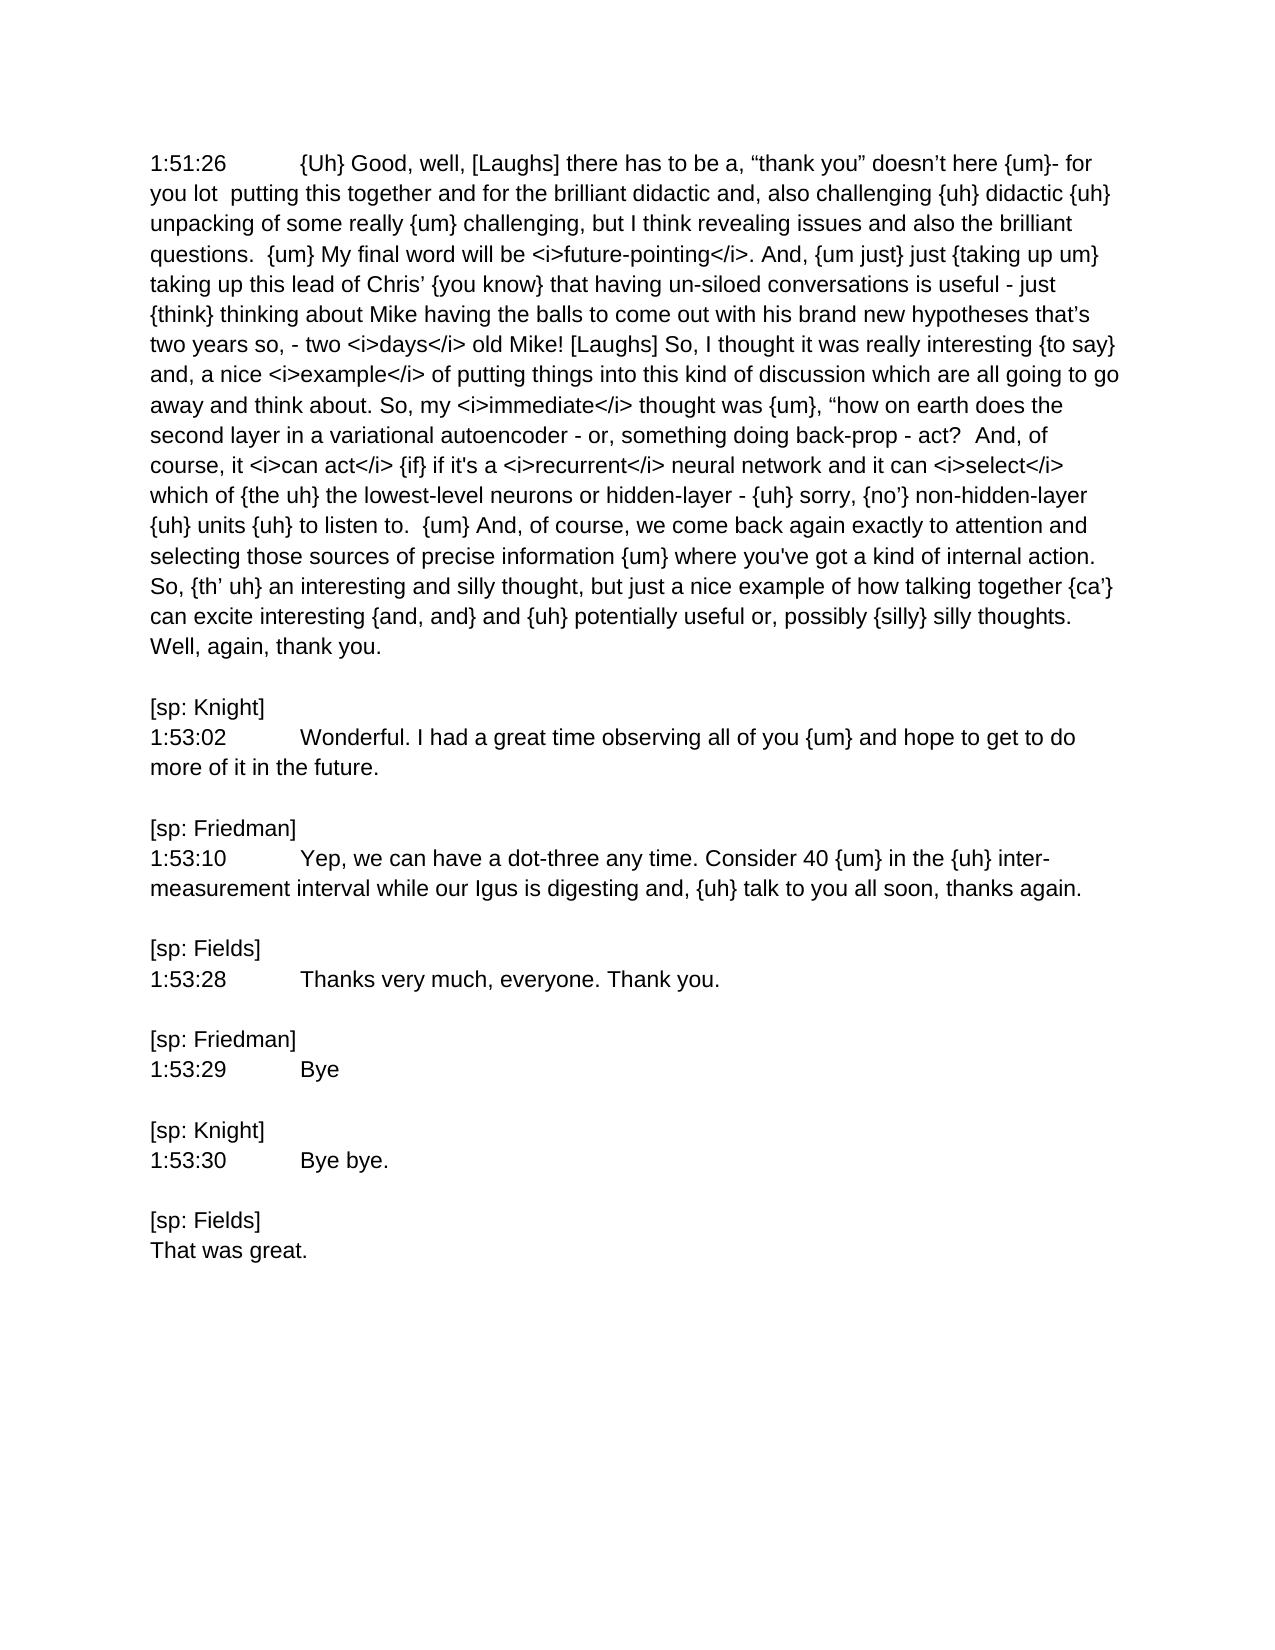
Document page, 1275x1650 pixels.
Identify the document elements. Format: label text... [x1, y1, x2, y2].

text 1:53:02 Wonderful. I had a great time observing all of you {um} and hope to get to do more of it in the future. [150, 724, 1125, 781]
text [sp: Fields] [150, 935, 1125, 962]
text 1:53:29 Bye [150, 1056, 1125, 1083]
text [sp: Knight] [150, 694, 1125, 720]
text 1:53:10 Yep, we can have a dot-three any time. Consider 40 {um} in the {uh} inter-measurement interval while our Igus is digesting and, {uh} talk to you all soon, thanks again. [150, 845, 1125, 901]
text 1:53:30 Bye bye. [150, 1147, 1125, 1173]
text 1:53:28 Thanks very much, everyone. Thank you. [150, 966, 1125, 992]
text [sp: Fields] [150, 1207, 1125, 1234]
text 1:51:26 {Uh} Good, well, [Laughs] there has to be a, “thank you” doesn’t here {um}- for you lot putting this together and for the brilliant didactic and, also challenging {uh} didactic {uh} unpacking of some really {um} challenging, but I think revealing issues and also the brilliant questions. {um} My final word will be <i>future-pointing</i>. And, {um just} just {taking up um} taking up this lead of Chris’ {you know} that having un-siloed conversations is useful - just {think} thinking about Mike having the balls to come out with his brand new hypotheses that’s two years so, - two <i>days</i> old Mike! [Laughs] So, I thought it was really interesting {to say} and, a nice <i>example</i> of putting things into this kind of discussion which are all going to go away and think about. So, my <i>immediate</i> thought was {um}, “how on earth does the second layer in a variational autoencoder - or, something doing back-prop - act? And, of course, it <i>can act</i> {if} if it's a <i>recurrent</i> neural network and it can <i>select</i> which of {the uh} the lowest-level neurons or hidden-layer - {uh} sorry, {no’} non-hidden-layer {uh} units {uh} to listen to. {um} And, of course, we come back again exactly to attention and selecting those sources of precise information {um} where you've got a kind of internal action. So, {th’ uh} an interesting and silly thought, but just a nice example of how talking together {ca’} can excite interesting {and, and} and {uh} potentially useful or, possibly {silly} silly thoughts. Well, again, thank you. [150, 150, 1125, 660]
text [sp: Friedman] [150, 1026, 1125, 1052]
text [sp: Friedman] [150, 814, 1125, 841]
text [sp: Knight] [150, 1117, 1125, 1143]
text That was great. [150, 1237, 1125, 1264]
